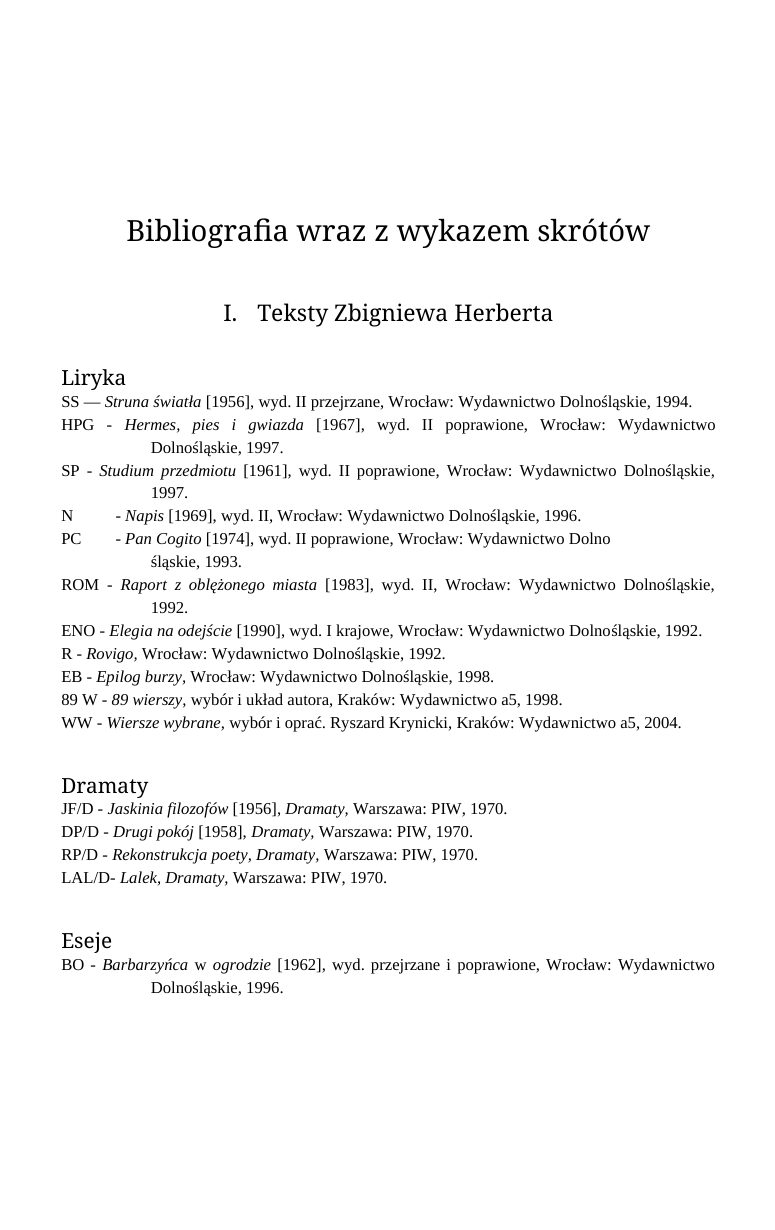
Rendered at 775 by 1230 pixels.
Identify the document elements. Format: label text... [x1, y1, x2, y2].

text JF/D - Jaskinia filozofów [1956], Dramaty, Warszawa: PIW, 1970. [61, 799, 716, 818]
text DP/D - Drugi pokój [1958], Dramaty, Warszawa: PIW, 1970. [61, 822, 716, 841]
text RP/D - Rekonstrukcja poety, Dramaty, Warszawa: PIW, 1970. [61, 845, 716, 864]
text Liryka [61, 363, 716, 392]
text SP - Studium przedmiotu [1961], wyd. II poprawione, Wrocław: Wydawnictwo Dolnośląskie, 1997. [61, 460, 716, 502]
text WW - Wiersze wybrane, wybór i oprać. Ryszard Krynicki, Kraków: Wydaw­nictwo a5, 2004. [61, 712, 716, 732]
text śląskie, 1993. [61, 552, 716, 571]
text Eseje [61, 926, 716, 955]
text EB - Epilog burzy, Wrocław: Wydawnictwo Dolnośląskie, 1998. [61, 667, 716, 686]
text PC - Pan Cogito [1974], wyd. II poprawione, Wrocław: Wydawnictwo Dolno­ [61, 529, 716, 548]
subtitle Bibliografia wraz z wykazem skrótów [61, 210, 716, 250]
text 89 W - 89 wierszy, wybór i układ autora, Kraków: Wydawnictwo a5, 1998. [61, 689, 716, 709]
text SS — Struna światła [1956], wyd. II przejrzane, Wrocław: Wydawnictwo Dol­nośląskie, 1994. [61, 392, 716, 411]
text BO - Barbarzyńca w ogrodzie [1962], wyd. przejrzane i poprawione, Wrocław: Wydawnictwo Dolnośląskie, 1996. [61, 955, 716, 997]
text HPG - Hermes, pies i gwiazda [1967], wyd. II poprawione, Wrocław: Wydaw­nictwo Dolnośląskie, 1997. [61, 414, 716, 457]
text N - Napis [1969], wyd. II, Wrocław: Wydawnictwo Dolnośląskie, 1996. [61, 506, 716, 525]
text ENO - Elegia na odejście [1990], wyd. I krajowe, Wrocław: Wydawnictwo Dolno­śląskie, 1992. [61, 621, 716, 640]
text ROM - Raport z oblężonego miasta [1983], wyd. II, Wrocław: Wydawnictwo Dolnośląskie, 1992. [61, 575, 716, 617]
text R - Rovigo, Wrocław: Wydawnictwo Dolnośląskie, 1992. [61, 644, 716, 663]
text LAL/D- Lalek, Dramaty, Warszawa: PIW, 1970. [61, 868, 716, 887]
text Dramaty [61, 771, 716, 799]
list Teksty Zbigniewa Herberta [61, 296, 716, 328]
